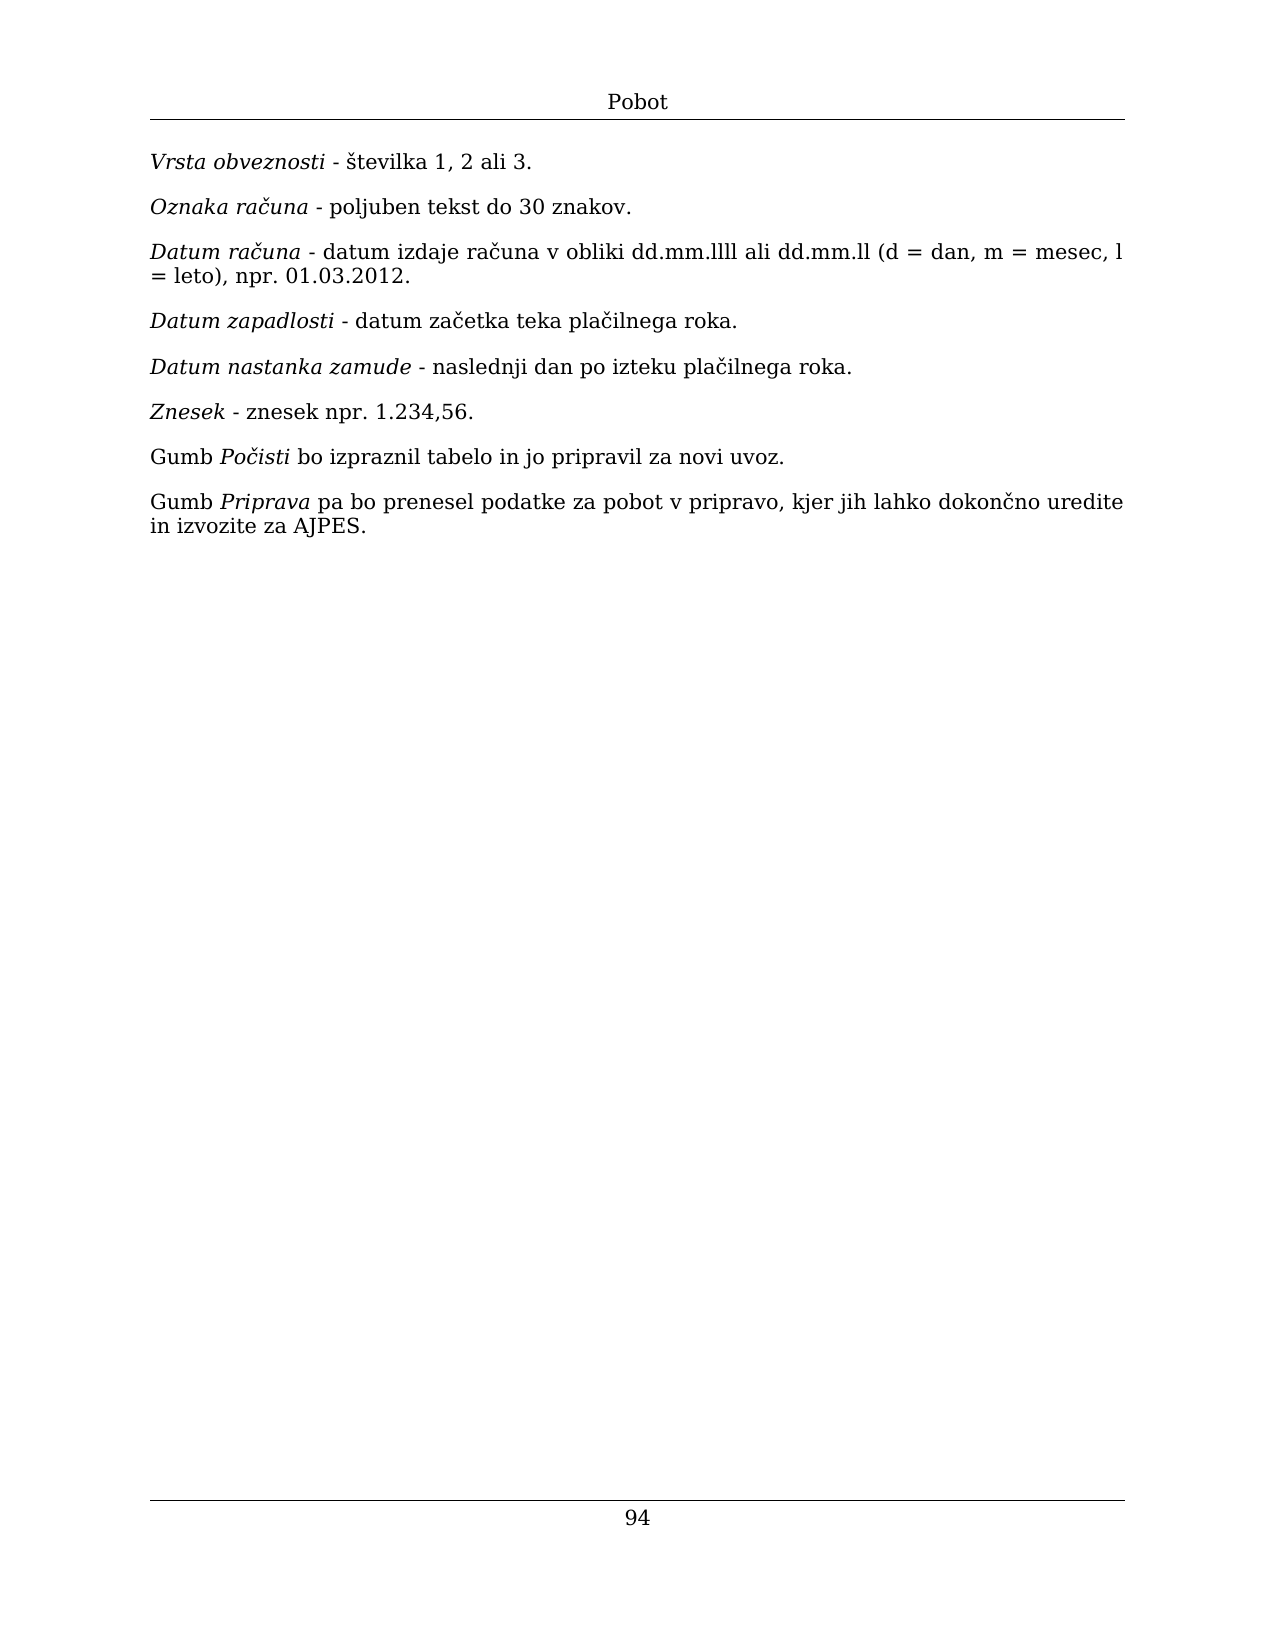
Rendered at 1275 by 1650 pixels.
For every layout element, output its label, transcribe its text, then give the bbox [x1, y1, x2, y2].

text Gumb Počisti bo izpraznil tabelo in jo pripravil za novi uvoz. [150, 445, 1125, 469]
text Oznaka računa - poljuben tekst do 30 znakov. [150, 195, 1125, 219]
text Datum računa - datum izdaje računa v obliki dd.mm.llll ali dd.mm.ll (d = dan, m = mesec, l = leto), npr. 01.03.2012. [150, 240, 1125, 289]
text Datum nastanka zamude - naslednji dan po izteku plačilnega roka. [150, 355, 1125, 379]
text Vrsta obveznosti - številka 1, 2 ali 3. [150, 150, 1125, 174]
text Gumb Priprava pa bo prenesel podatke za pobot v pripravo, kjer jih lahko dokončno uredite in izvozite za AJPES. [150, 490, 1125, 538]
text Znesek - znesek npr. 1.234,56. [150, 400, 1125, 424]
text Datum zapadlosti - datum začetka teka plačilnega roka. [150, 309, 1125, 334]
